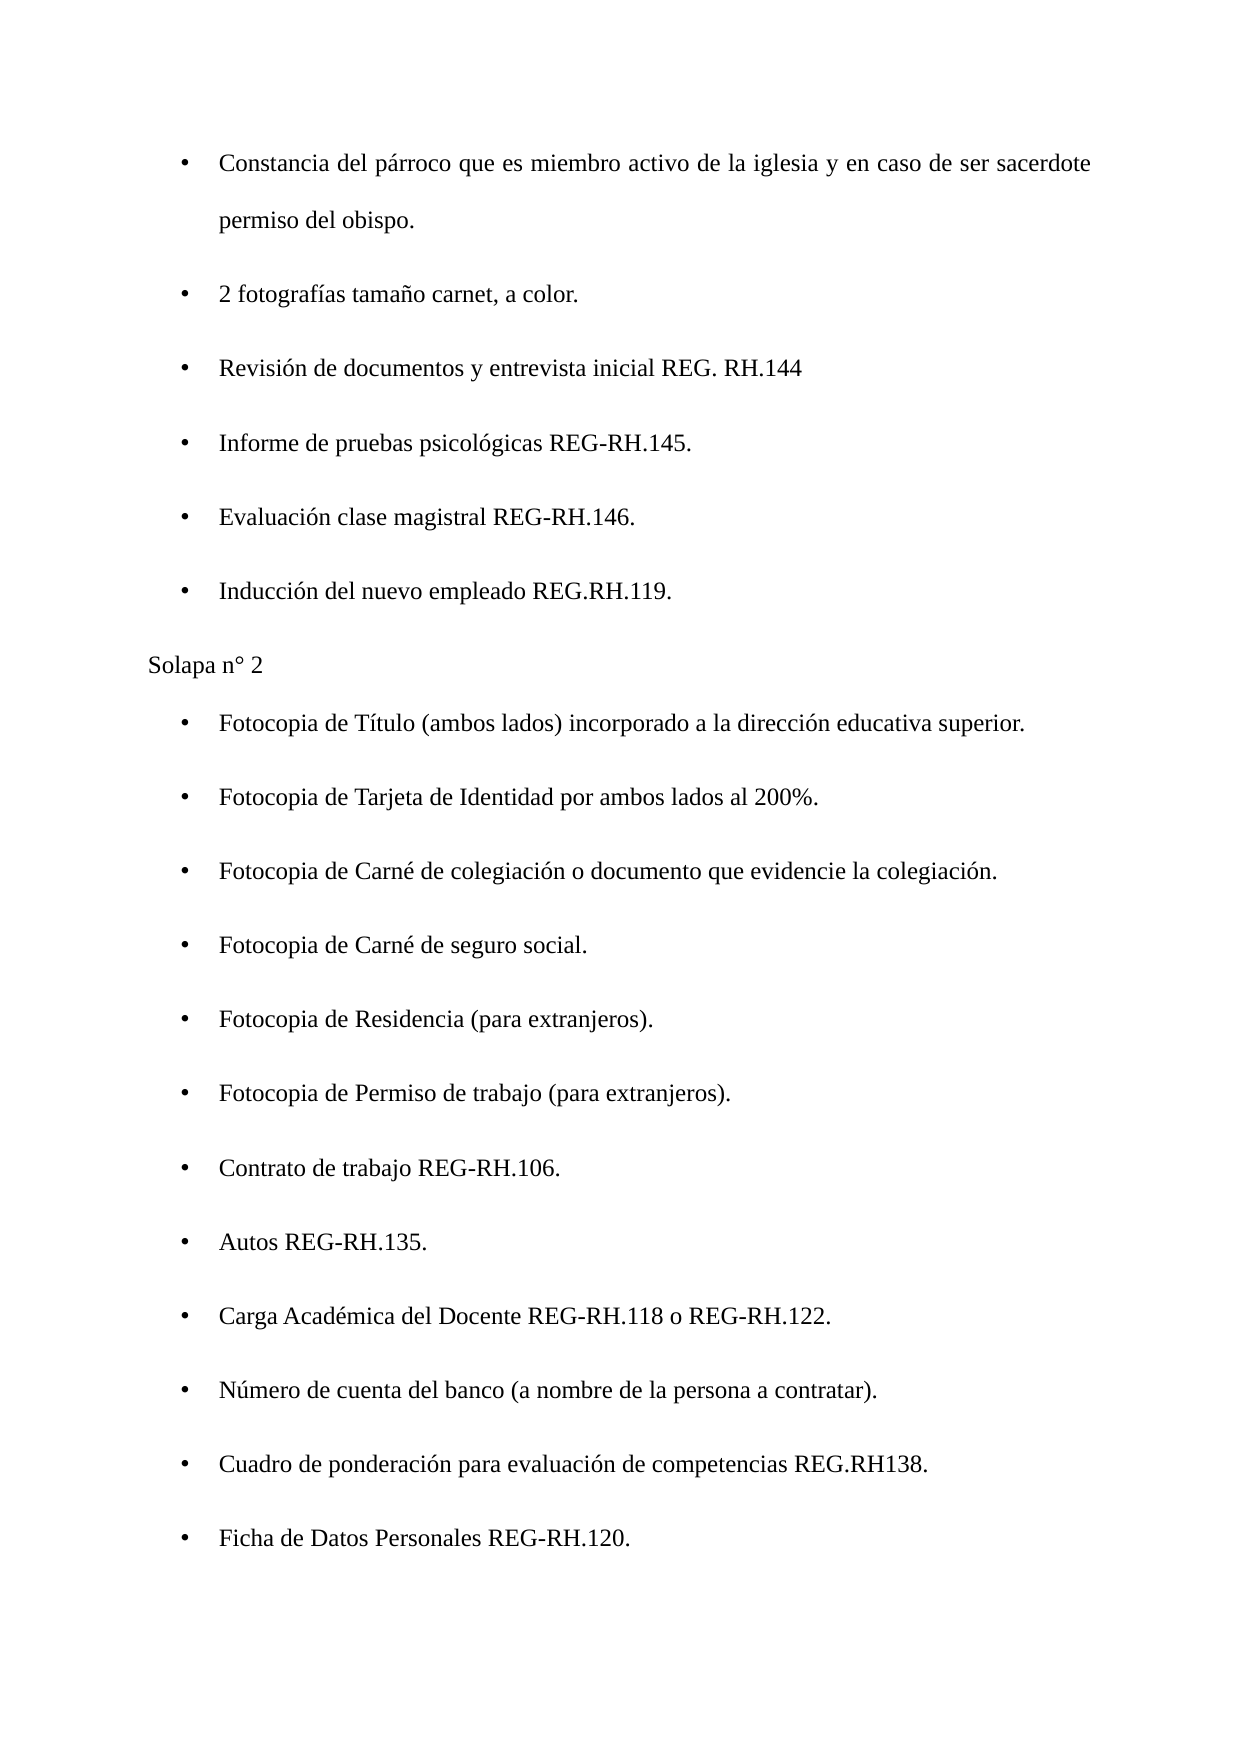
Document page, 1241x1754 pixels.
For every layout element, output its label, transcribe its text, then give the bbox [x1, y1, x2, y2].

list Ficha de Datos Personales REG-RH.120. [181, 1523, 1093, 1552]
list Cuadro de ponderación para evaluación de competencias REG.RH138. [181, 1449, 1093, 1478]
list Carga Académica del Docente REG-RH.118 o REG-RH.122. [181, 1301, 1093, 1330]
list Autos REG-RH.135. [181, 1227, 1093, 1256]
list Fotocopia de Permiso de trabajo (para extranjeros). [181, 1078, 1093, 1107]
list Fotocopia de Tarjeta de Identidad por ambos lados al 200%. [181, 782, 1093, 811]
list Contrato de trabajo REG-RH.106. [181, 1153, 1093, 1181]
list Fotocopia de Título (ambos lados) incorporado a la dirección educativa superior. [181, 708, 1093, 736]
list Número de cuenta del banco (a nombre de la persona a contratar). [181, 1375, 1093, 1404]
list Fotocopia de Residencia (para extranjeros). [181, 1004, 1093, 1033]
list Constancia del párroco que es miembro activo de la iglesia y en caso de ser sacerdote permiso del obispo. [181, 148, 1093, 234]
list Inducción del nuevo empleado REG.RH.119. [181, 576, 1093, 605]
text Solapa n° 2 [148, 650, 1093, 679]
list Fotocopia de Carné de colegiación o documento que evidencie la colegiación. [181, 856, 1093, 885]
list Informe de pruebas psicológicas REG-RH.145. [181, 428, 1093, 456]
list 2 fotografías tamaño carnet, a color. [181, 279, 1093, 308]
list Fotocopia de Carné de seguro social. [181, 930, 1093, 959]
list Evaluación clase magistral REG-RH.146. [181, 502, 1093, 531]
list Revisión de documentos y entrevista inicial REG. RH.144 [181, 353, 1093, 382]
